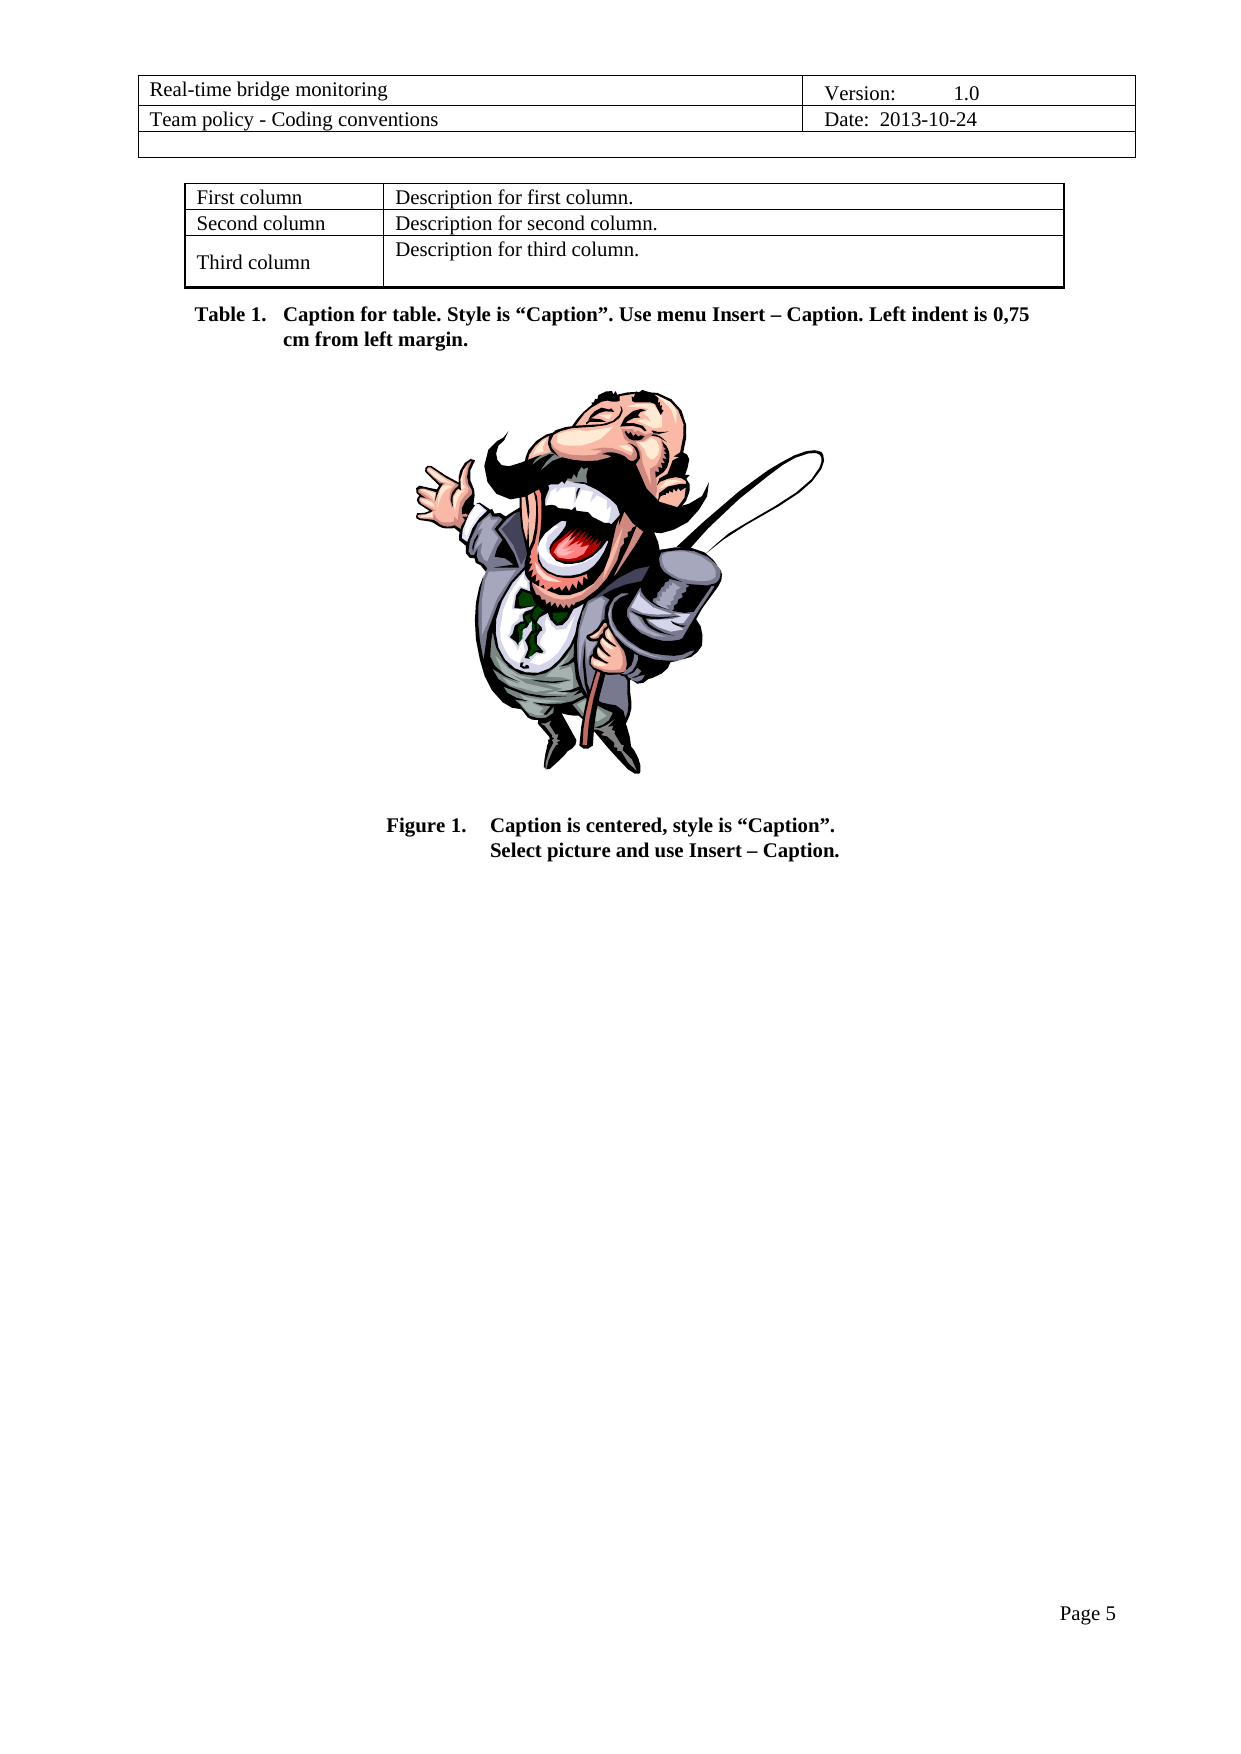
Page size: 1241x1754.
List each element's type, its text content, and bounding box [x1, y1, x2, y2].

table_cell Second column [186, 210, 383, 235]
table_cell Third column [186, 236, 383, 286]
table_cell First column [186, 184, 383, 209]
text Figure 1. Caption is centered, style is “Caption”. Select picture and use Insert – Caption. [386, 812, 853, 862]
table_cell Description for third column. [384, 236, 1063, 286]
table_cell Description for second column. [384, 210, 1063, 235]
text Table 1. Caption for table. Style is “Caption”. Use menu Insert – Caption. Left indent is 0,75 cm from left margin. [194, 301, 1031, 351]
table_cell Description for first column. [384, 184, 1063, 209]
